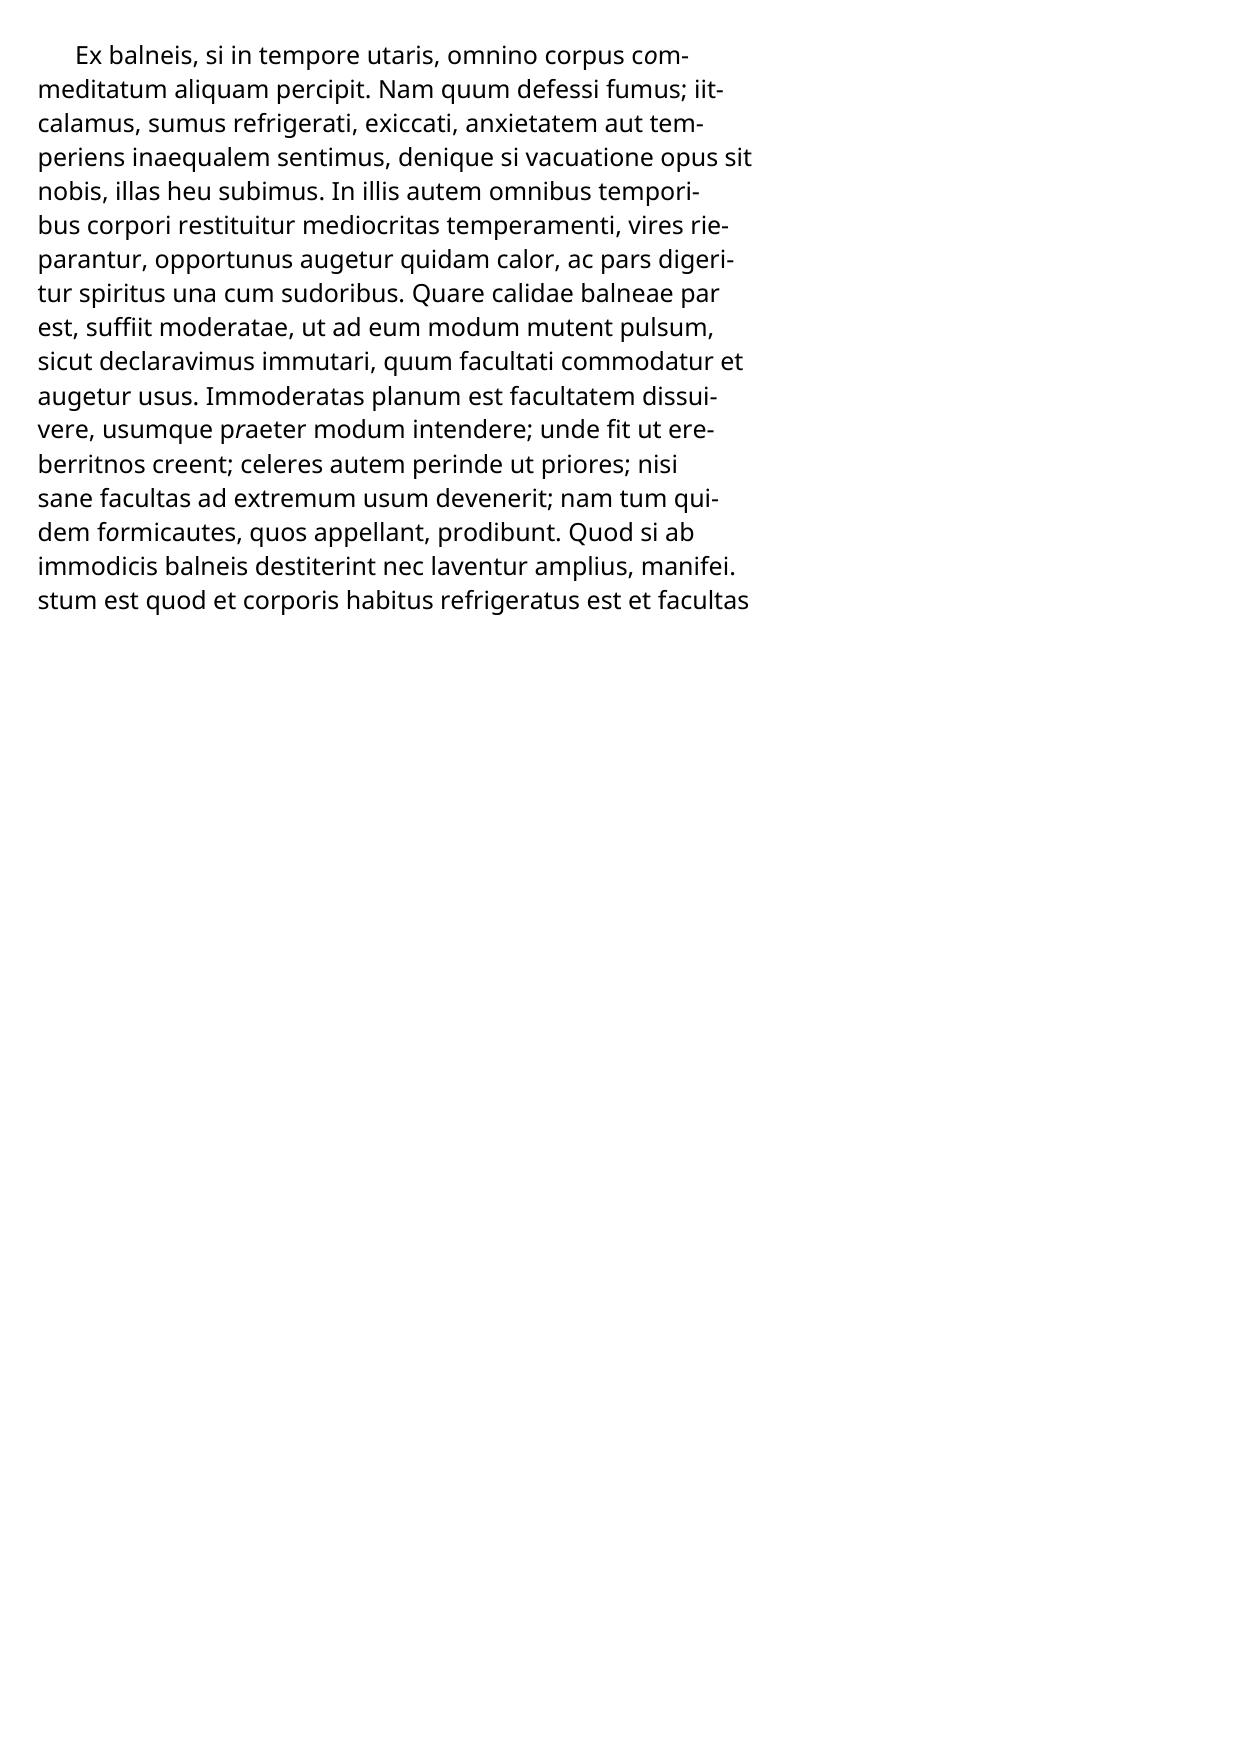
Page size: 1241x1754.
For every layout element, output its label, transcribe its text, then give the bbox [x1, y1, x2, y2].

text Ex balneis, si in tempore utaris, omnino corpus com- meditatum aliquam percipit. Nam quum defessi fumus; iit- calamus, sumus refrigerati, exiccati, anxietatem aut tem- periens inaequalem sentimus, denique si vacuatione opus sit nobis, illas heu subimus. In illis autem omnibus tempori- bus corpori restituitur mediocritas temperamenti, vires rie- parantur, opportunus augetur quidam calor, ac pars digeri- tur spiritus una cum sudoribus. Quare calidae balneae par est, suffiit moderatae, ut ad eum modum mutent pulsum, sicut declaravimus immutari, quum facultati commodatur et augetur usus. Immoderatas planum est facultatem dissui- vere, usumque praeter modum intendere; unde fit ut ere- berritnos creent; celeres autem perinde ut priores; nisi sane facultas ad extremum usum devenerit; nam tum qui- dem formicautes, quos appellant, prodibunt. Quod si ab immodicis balneis destiterint nec laventur amplius, manifei. stum est quod et corporis habitus refrigeratus est et facultas [37, 37, 1203, 617]
